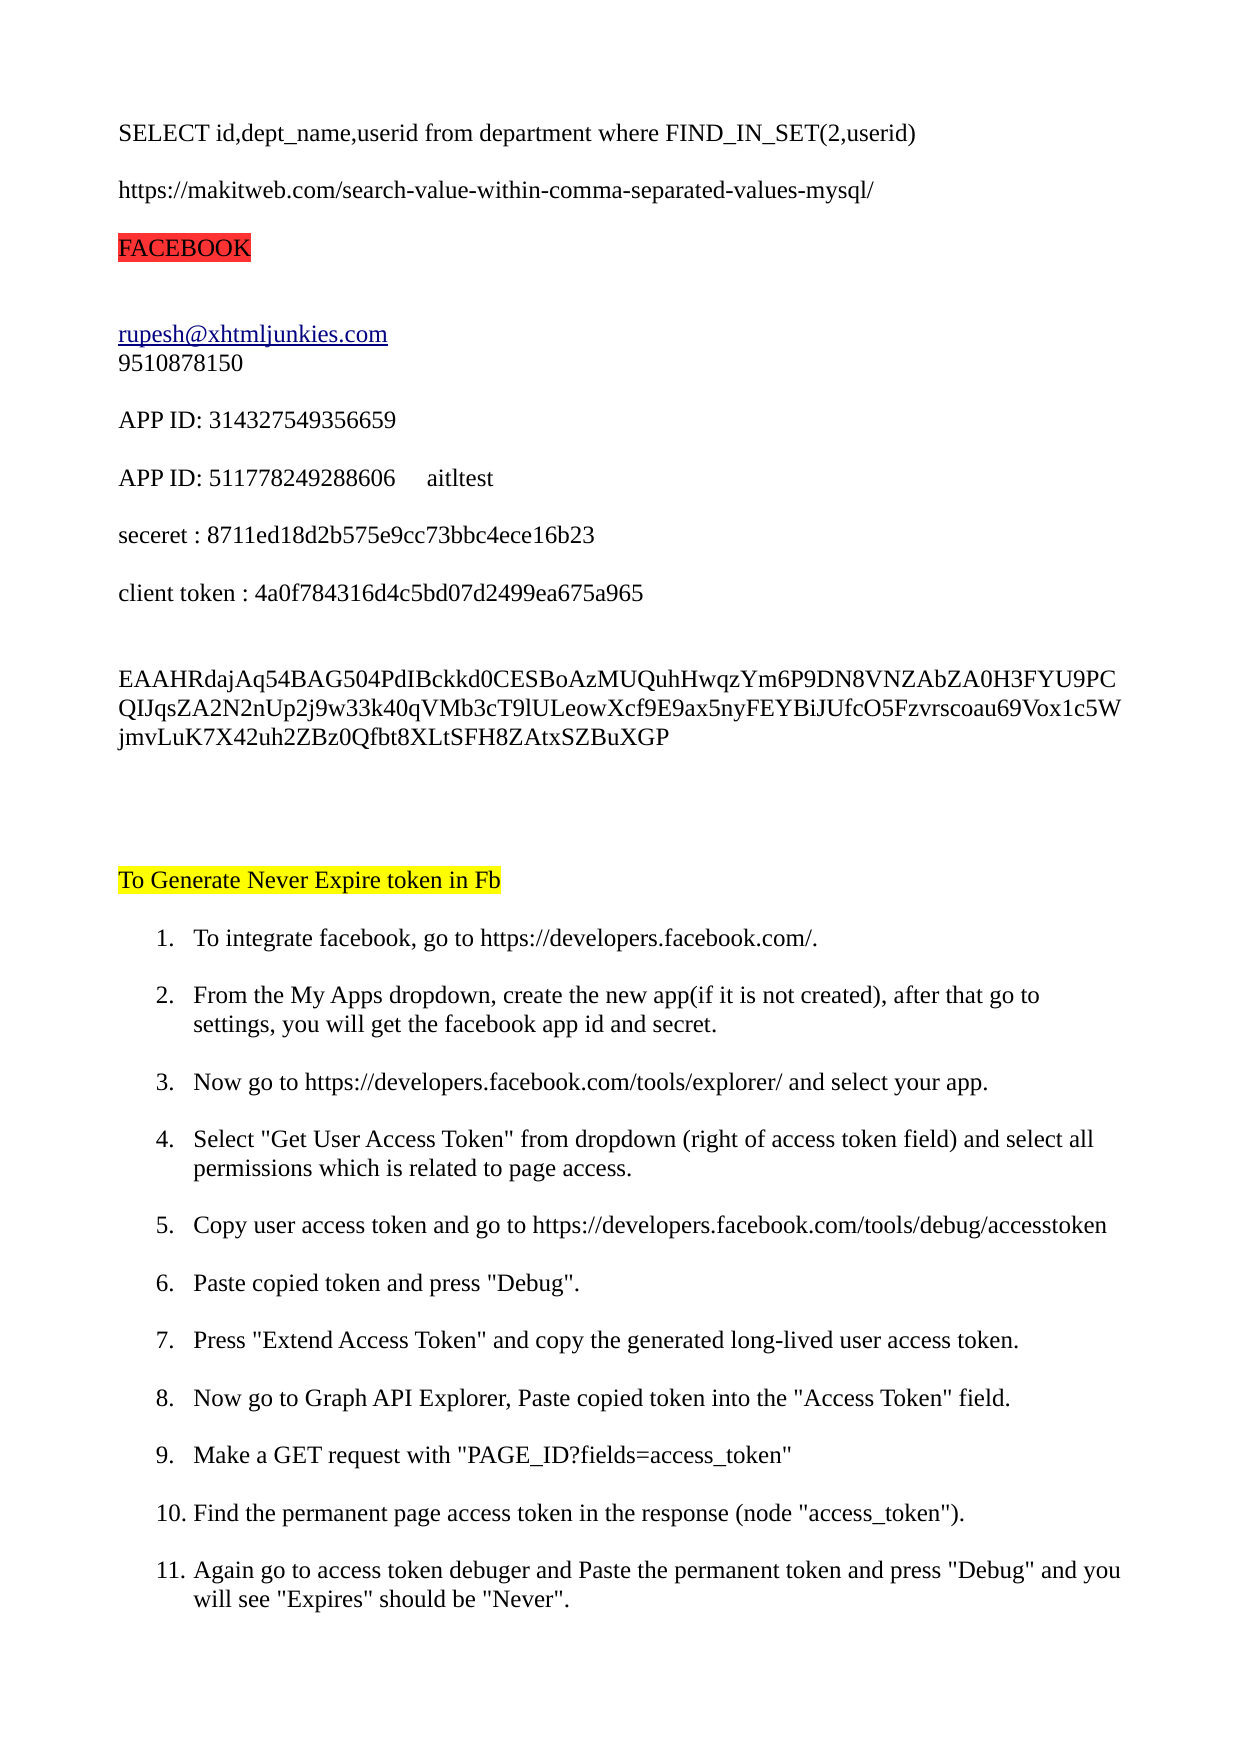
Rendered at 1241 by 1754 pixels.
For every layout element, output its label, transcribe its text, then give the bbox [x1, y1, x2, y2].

list Copy user access token and go to https://developers.facebook.com/tools/debug/accesstoken [156, 1211, 1122, 1239]
list Paste copied token and press "Debug". [156, 1268, 1122, 1297]
text seceret : 8711ed18d2b575e9cc73bbc4ece16b23 [118, 521, 1122, 549]
list Select "Get User Access Token" from dropdown (right of access token field) and select all permissions which is related to page access. [156, 1124, 1122, 1182]
text FACEBOOK [118, 233, 1122, 262]
list Now go to https://developers.facebook.com/tools/explorer/ and select your app. [156, 1067, 1122, 1096]
text SELECT id,dept_name,userid from department where FIND_IN_SET(2,userid) [118, 118, 1122, 147]
text 9510878150 [118, 348, 1122, 377]
text APP ID: 314327549356659 [118, 406, 1122, 434]
text rupesh@xhtmljunkies.com [118, 262, 1122, 348]
text EAAHRdajAq54BAG504PdIBckkd0CESBoAzMUQuhHwqzYm6P9DN8VNZAbZA0H3FYU9PCQIJqsZA2N2nUp2j9w33k40qVMb3cT9lULeowXcf9E9ax5nyFEYBiJUfcO5Fzvrscoau69Vox1c5WjmvLuK7X42uh2ZBz0Qfbt8XLtSFH8ZAtxSZBuXGP [118, 664, 1122, 751]
text APP ID: 511778249288606 aitltest [118, 463, 1122, 492]
text client token : 4a0f784316d4c5bd07d2499ea675a965 [118, 578, 1122, 607]
list Press "Extend Access Token" and copy the generated long-lived user access token. [156, 1326, 1122, 1354]
text https://makitweb.com/search-value-within-comma-separated-values-mysql/ [118, 176, 1122, 204]
list Now go to Graph API Explorer, Paste copied token into the "Access Token" field. [156, 1383, 1122, 1412]
list Find the permanent page access token in the response (node "access_token"). [156, 1498, 1122, 1527]
list To integrate facebook, go to https://developers.facebook.com/. [156, 923, 1122, 952]
list Again go to access token debuger and Paste the permanent token and press "Debug" and you will see "Expires" should be "Never". [156, 1556, 1122, 1613]
list Make a GET request with "PAGE_ID?fields=access_token" [156, 1441, 1122, 1469]
text To Generate Never Expire token in Fb [118, 866, 1122, 894]
list From the My Apps dropdown, create the new app(if it is not created), after that go to settings, you will get the facebook app id and secret. [156, 981, 1122, 1038]
